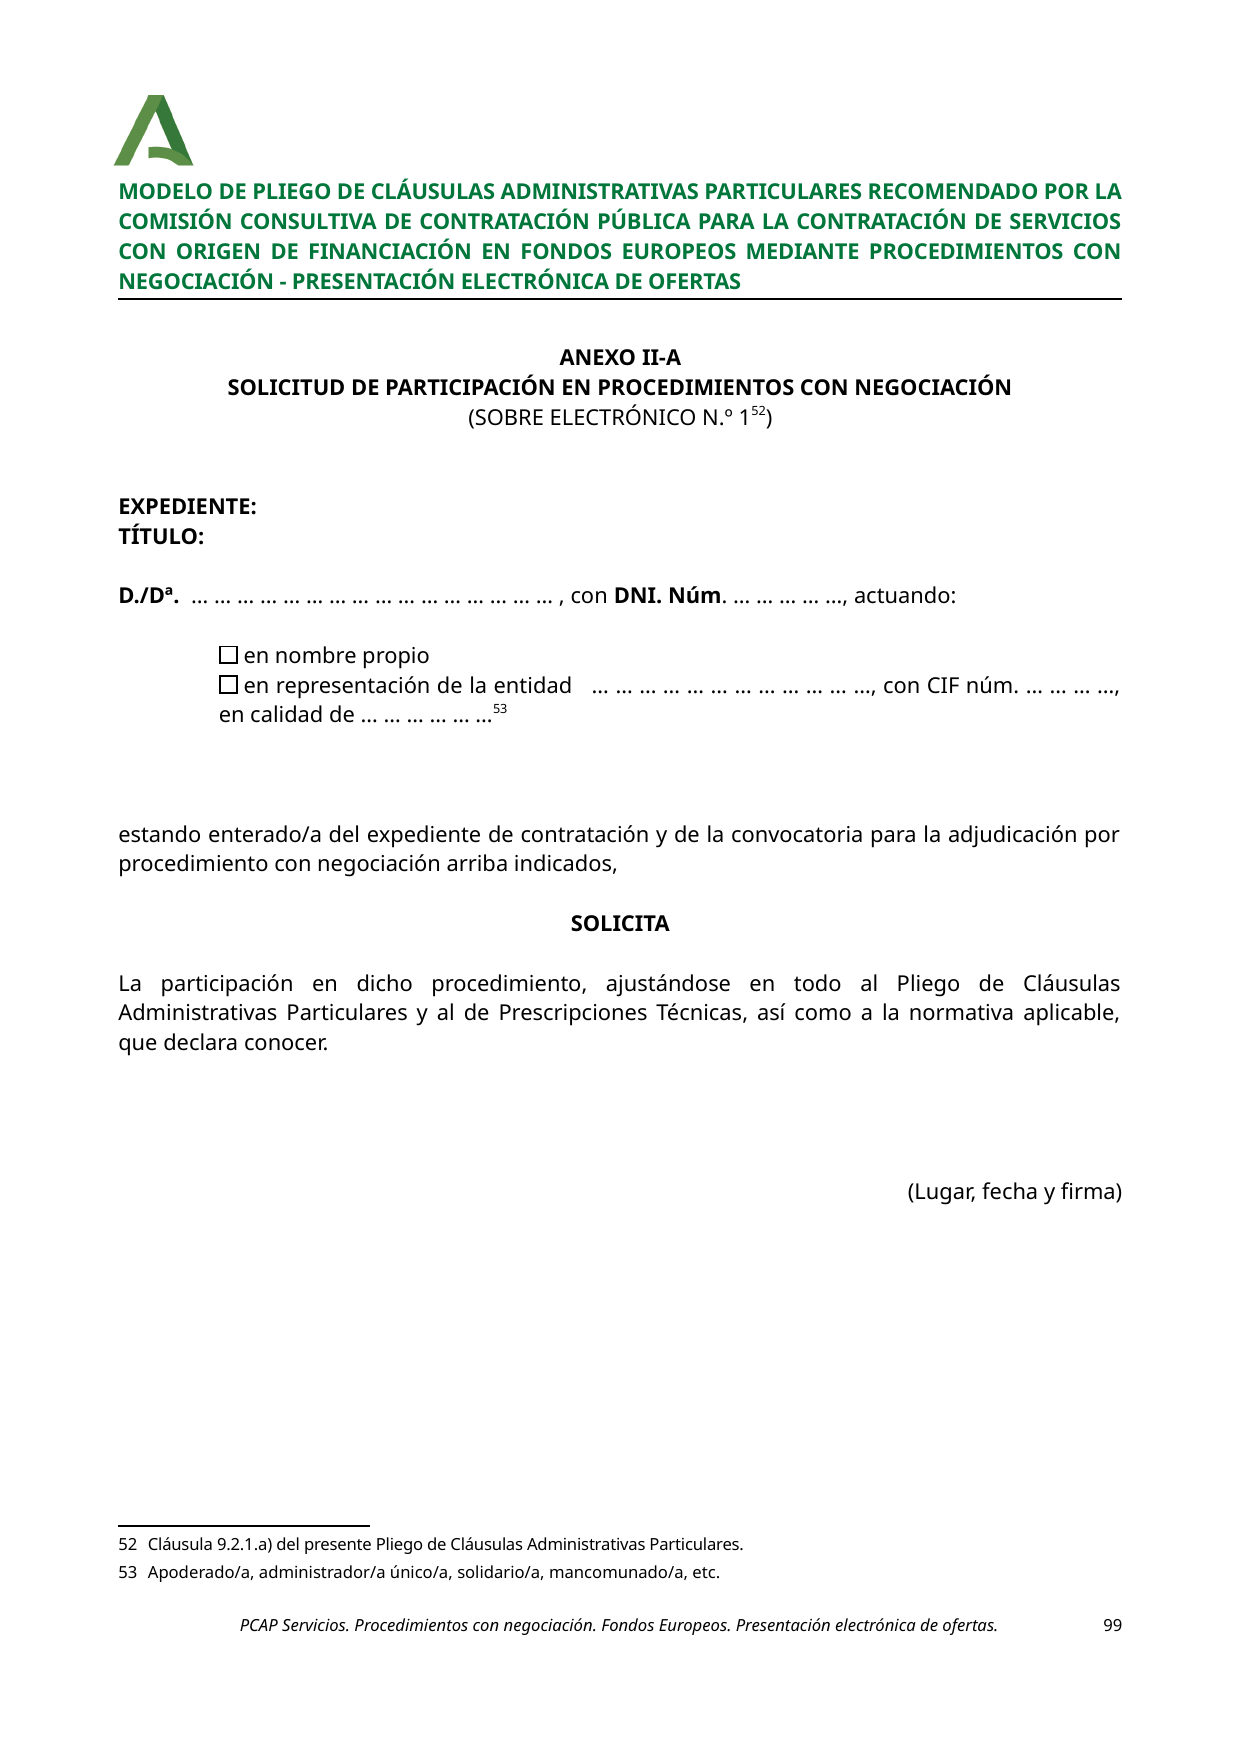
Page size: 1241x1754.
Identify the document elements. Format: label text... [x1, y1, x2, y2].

text Cláusula 9.2.1.a) del presente Pliego de Cláusulas Administrativas Particulares. [118, 1532, 1122, 1555]
text (SOBRE ELECTRÓNICO N.º 1) [118, 402, 1122, 431]
text (Lugar, fecha y firma) [118, 1176, 1122, 1206]
text SOLICITUD DE PARTICIPACIÓN EN PROCEDIMIENTOS CON NEGOCIACIÓN [118, 372, 1122, 402]
text en representación de la entidad … … … … … … … … … … … …, con CIF núm. … … … …, en calidad de … … … … … … [218, 670, 1122, 729]
picture [109, 91, 198, 170]
text Apoderado/a, administrador/a único/a, solidario/a, mancomunado/a, etc. [118, 1561, 1122, 1584]
text ANEXO II-A [118, 342, 1122, 372]
text MODELO DE PLIEGO DE CLÁUSULAS ADMINISTRATIVAS PARTICULARES RECOMENDADO POR LA COMISIÓN CONSULTIVA DE CONTRATACIÓN PÚBLICA PARA LA CONTRATACIÓN DE SERVICIOS CON ORIGEN DE FINANCIACIÓN EN FONDOS EUROPEOS MEDIANTE PROCEDIMIENTOS CON NEGOCIACIÓN - PRESENTACIÓN ELECTRÓNICA DE OFERTAS [118, 176, 1122, 298]
text D./Dª. … … … … … … … … … … … … … … … … , con DNI. Núm. … … … … …, actuando: [118, 580, 1122, 610]
text EXPEDIENTE: [118, 491, 1122, 521]
text estando enterado/a del expediente de contratación y de la convocatoria para la adjudicación por procedimiento con negociación arriba indicados, [118, 819, 1122, 878]
text La participación en dicho procedimiento, ajustándose en todo al Pliego de Cláusulas Administrativas Particulares y al de Prescripciones Técnicas, así como a la normativa aplicable, que declara conocer. [118, 968, 1122, 1057]
text TÍTULO: [118, 521, 1122, 551]
text SOLICITA [118, 908, 1122, 938]
text en nombre propio [218, 640, 1122, 670]
